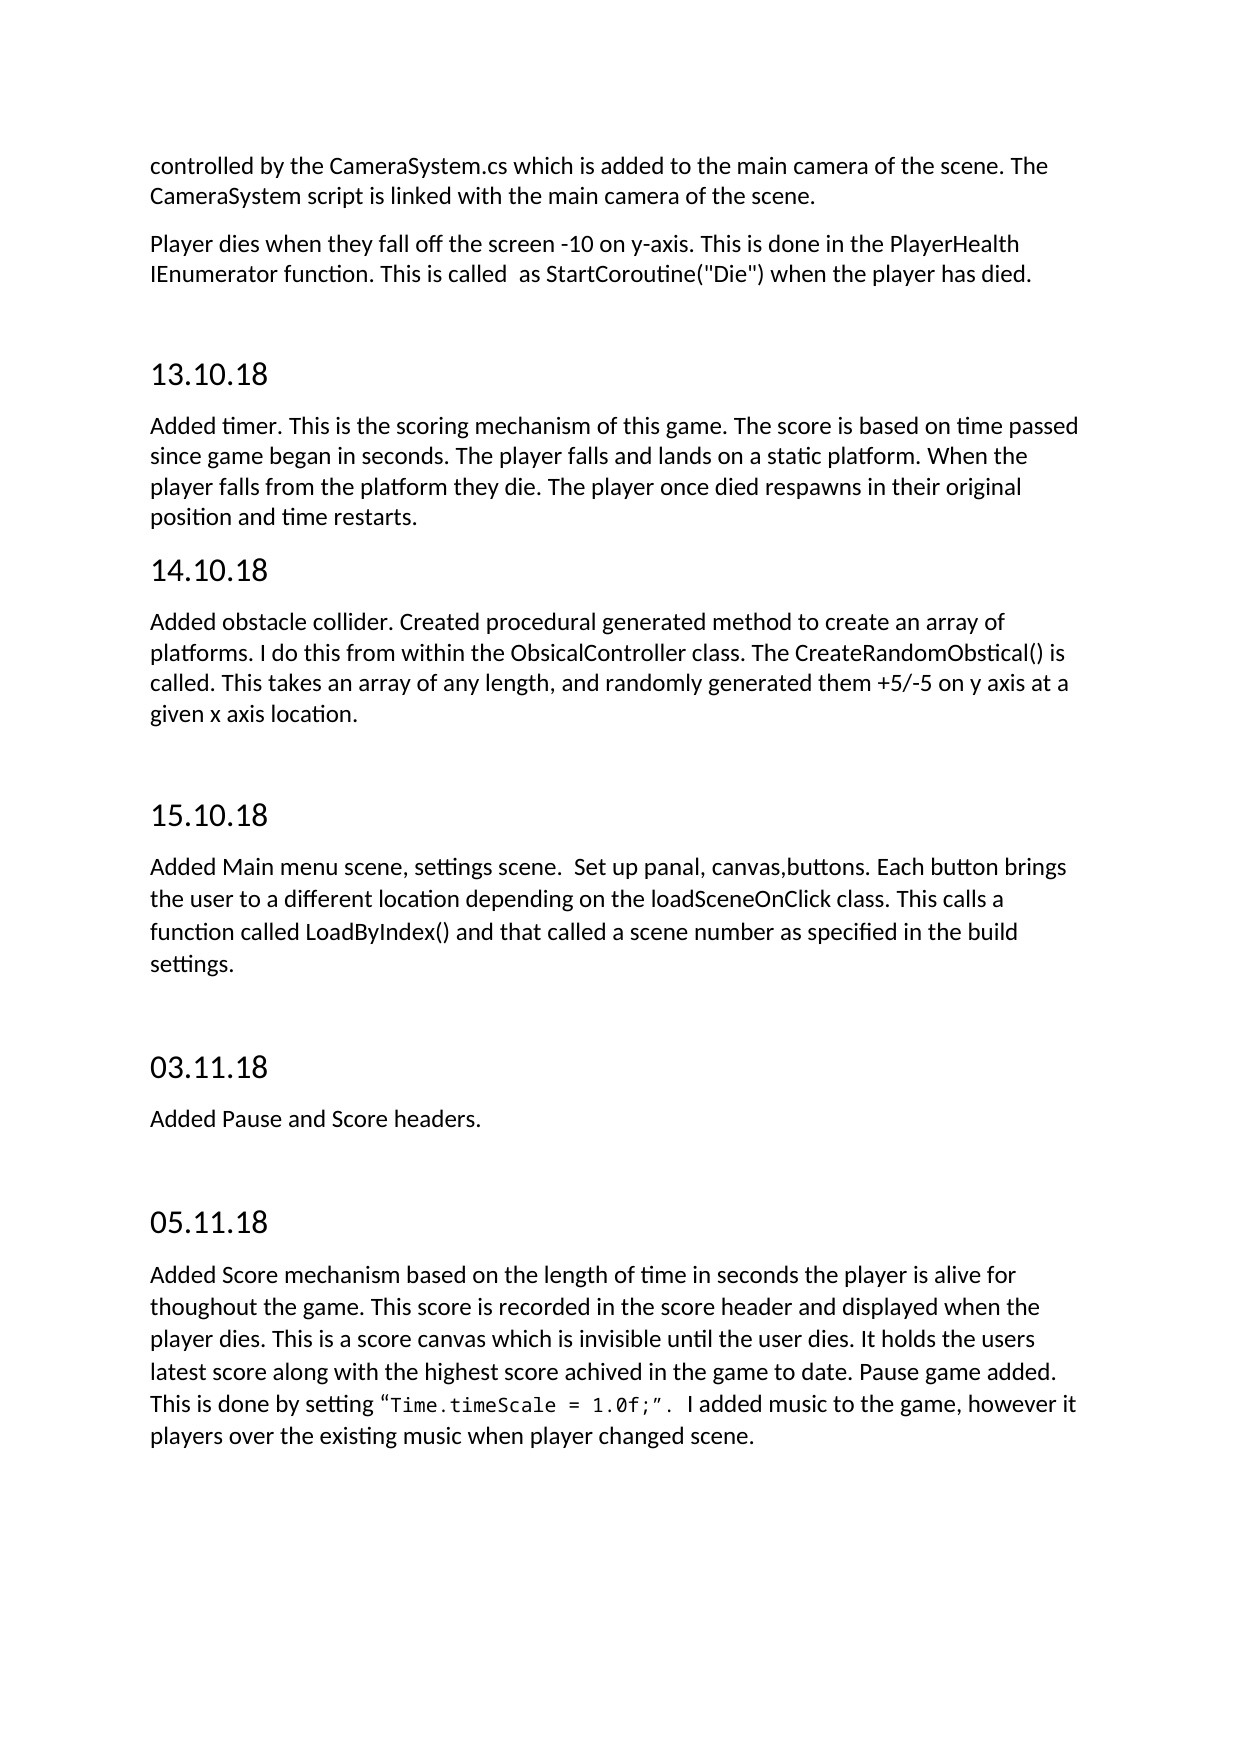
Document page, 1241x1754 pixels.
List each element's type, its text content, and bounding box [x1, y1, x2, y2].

text Added Score mechanism based on the length of time in seconds the player is alive for thoughout the game. This score is recorded in the score header and displayed when the player dies. This is a score canvas which is invisible until the user dies. It holds the users latest score along with the highest score achived in the game to date. Pause game added. This is done by setting “Time.timeScale = 1.0f;”. I added music to the game, however it players over the existing music when player changed scene. [150, 1259, 1090, 1451]
text 05.11.18 [150, 1201, 1090, 1242]
text 14.10.18 [150, 549, 1090, 589]
text Player dies when they fall off the screen -10 on y-axis. This is done in the PlayerHealth IEnumerator function. This is called as StartCoroutine("Die") when the player has died. [150, 228, 1090, 289]
text Added timer. This is the scoring mechanism of this game. The score is based on time passed since game began in seconds. The player falls and lands on a static platform. When the player falls from the platform they die. The player once died respawns in their original position and time restarts. [150, 410, 1090, 532]
text controlled by the CameraSystem.cs which is added to the main camera of the scene. The CameraSystem script is linked with the main camera of the scene. [150, 150, 1090, 211]
text 13.10.18 [150, 353, 1090, 393]
text 15.10.18 [150, 794, 1090, 834]
text 03.11.18 [150, 1046, 1090, 1087]
text Added Main menu scene, settings scene. Set up panal, canvas,buttons. Each button brings the user to a different location depending on the loadSceneOnClick class. This calls a function called LoadByIndex() and that called a scene number as specified in the build settings. [150, 851, 1090, 979]
text Added Pause and Score headers. [150, 1103, 1090, 1134]
text Added obstacle collider. Created procedural generated method to create an array of platforms. I do this from within the ObsicalController class. The CreateRandomObstical() is called. This takes an array of any length, and randomly generated them +5/-5 on y axis at a given x axis location. [150, 606, 1090, 728]
